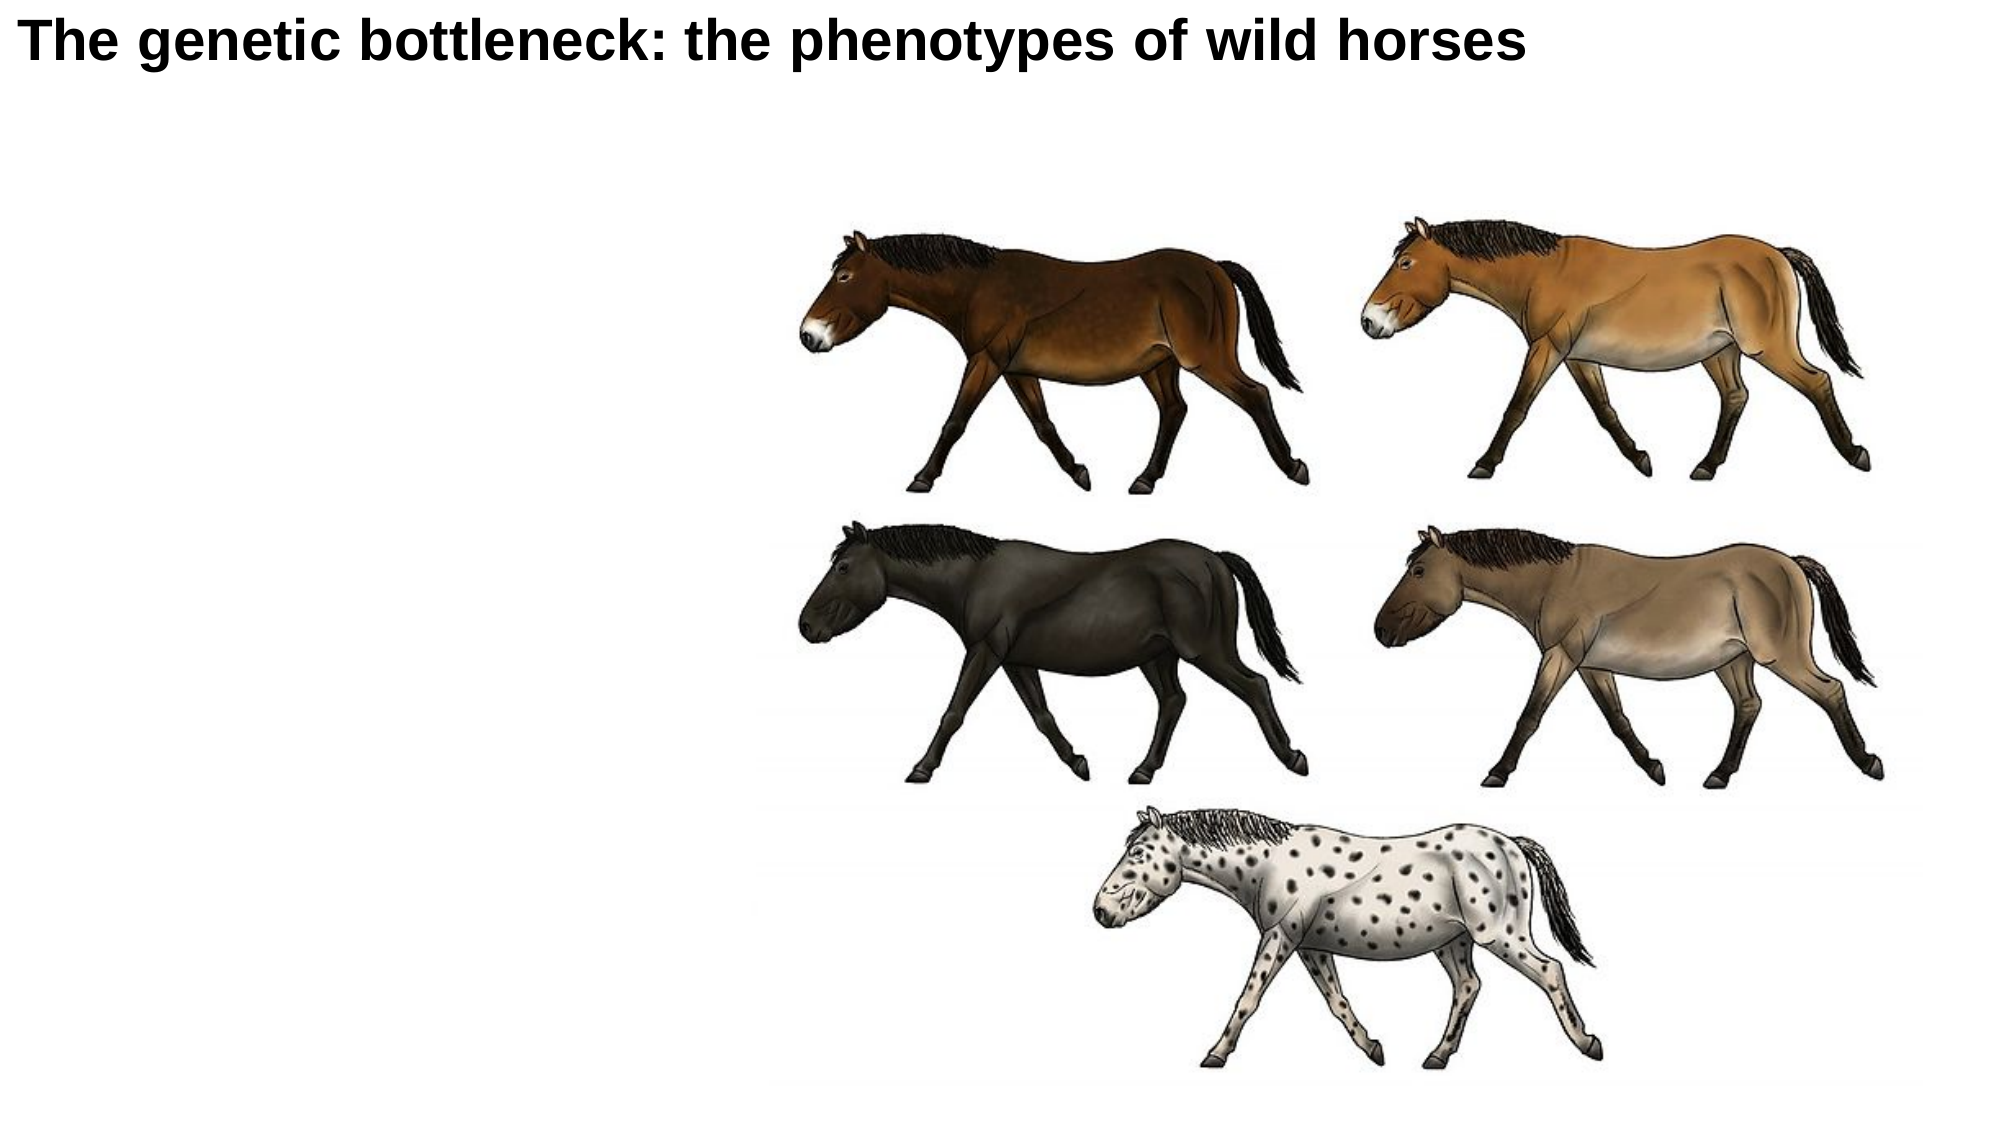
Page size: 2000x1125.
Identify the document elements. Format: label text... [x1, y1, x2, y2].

text_box The genetic bottleneck: the phenotypes of wild horses [0, 0, 2000, 210]
picture [692, 210, 2000, 1125]
